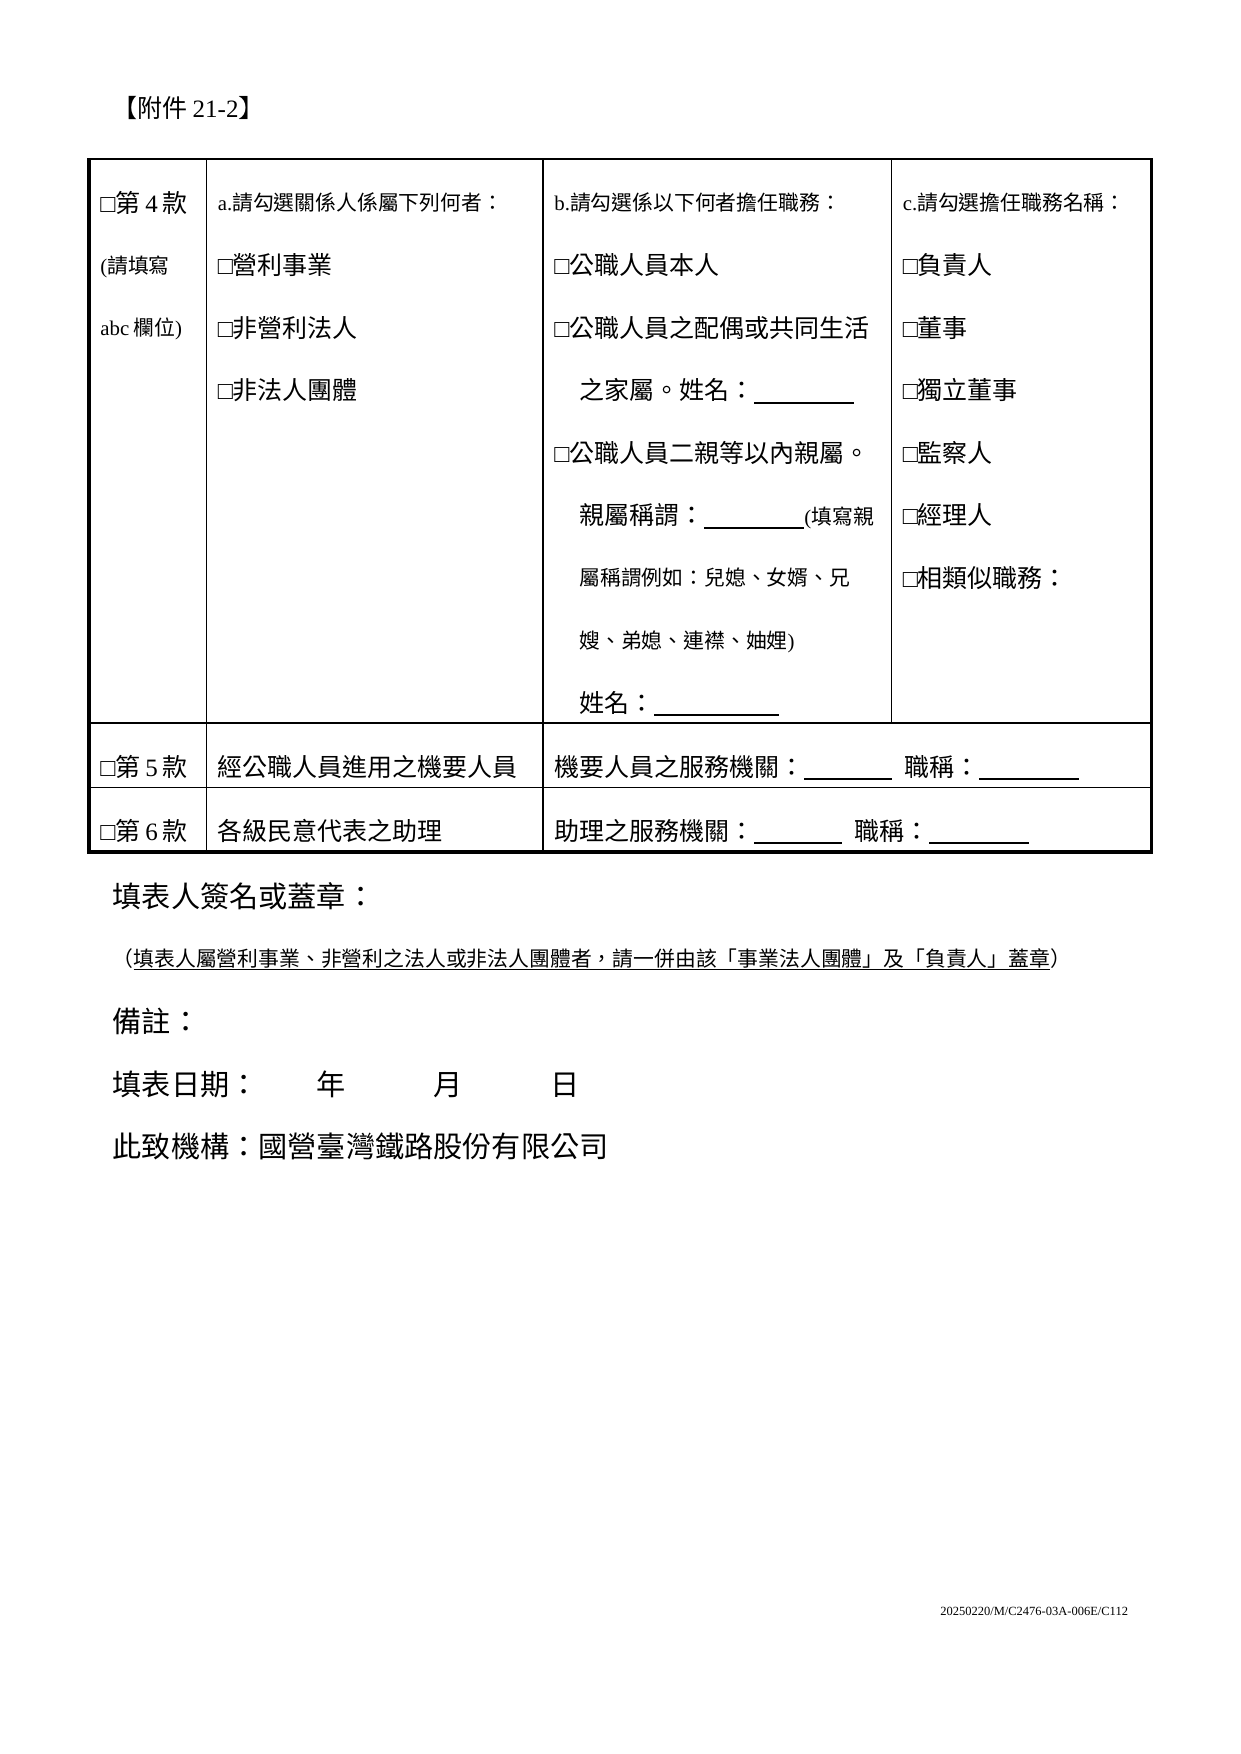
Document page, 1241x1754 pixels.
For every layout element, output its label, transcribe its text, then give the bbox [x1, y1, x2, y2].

text 備註： [112, 978, 1128, 1041]
table_cell 經公職人員進用之機要人員 [207, 724, 542, 786]
table_cell 機要人員之服務機關： 職稱： [544, 724, 1150, 786]
table_cell c.請勾選擔任職務名稱： □負責人 □董事 □獨立董事 □監察人 □經理人 □相類似職務： [892, 160, 1150, 722]
table_cell □第4款 (請填寫abc欄位) [91, 160, 206, 722]
table_cell 各級民意代表之助理 [207, 788, 542, 850]
table_cell □第6款 [91, 788, 206, 850]
text 填表人簽名或蓋章： [112, 854, 1128, 916]
text 填表日期： 年 月 日 [112, 1041, 1128, 1103]
table_cell a.請勾選關係人係屬下列何者： □營利事業 □非營利法人 □非法人團體 [207, 160, 542, 722]
text 此致機構：國營臺灣鐵路股份有限公司 [112, 1103, 1128, 1166]
table_cell 助理之服務機關： 職稱： [544, 788, 1150, 850]
table_cell b.請勾選係以下何者擔任職務： □公職人員本人 □公職人員之配偶或共同生活之家屬。姓名： □公職人員二親等以內親屬。 親屬稱謂： (填寫親屬稱謂例如：兒媳、女婿、兄嫂、弟媳、連襟、妯娌) 姓名： [544, 160, 891, 722]
table_cell □第5款 [91, 724, 206, 786]
text （填表人屬營利事業、非營利之法人或非法人團體者，請一併由該「事業法人團體」及「負責人」蓋章） [112, 916, 1128, 978]
